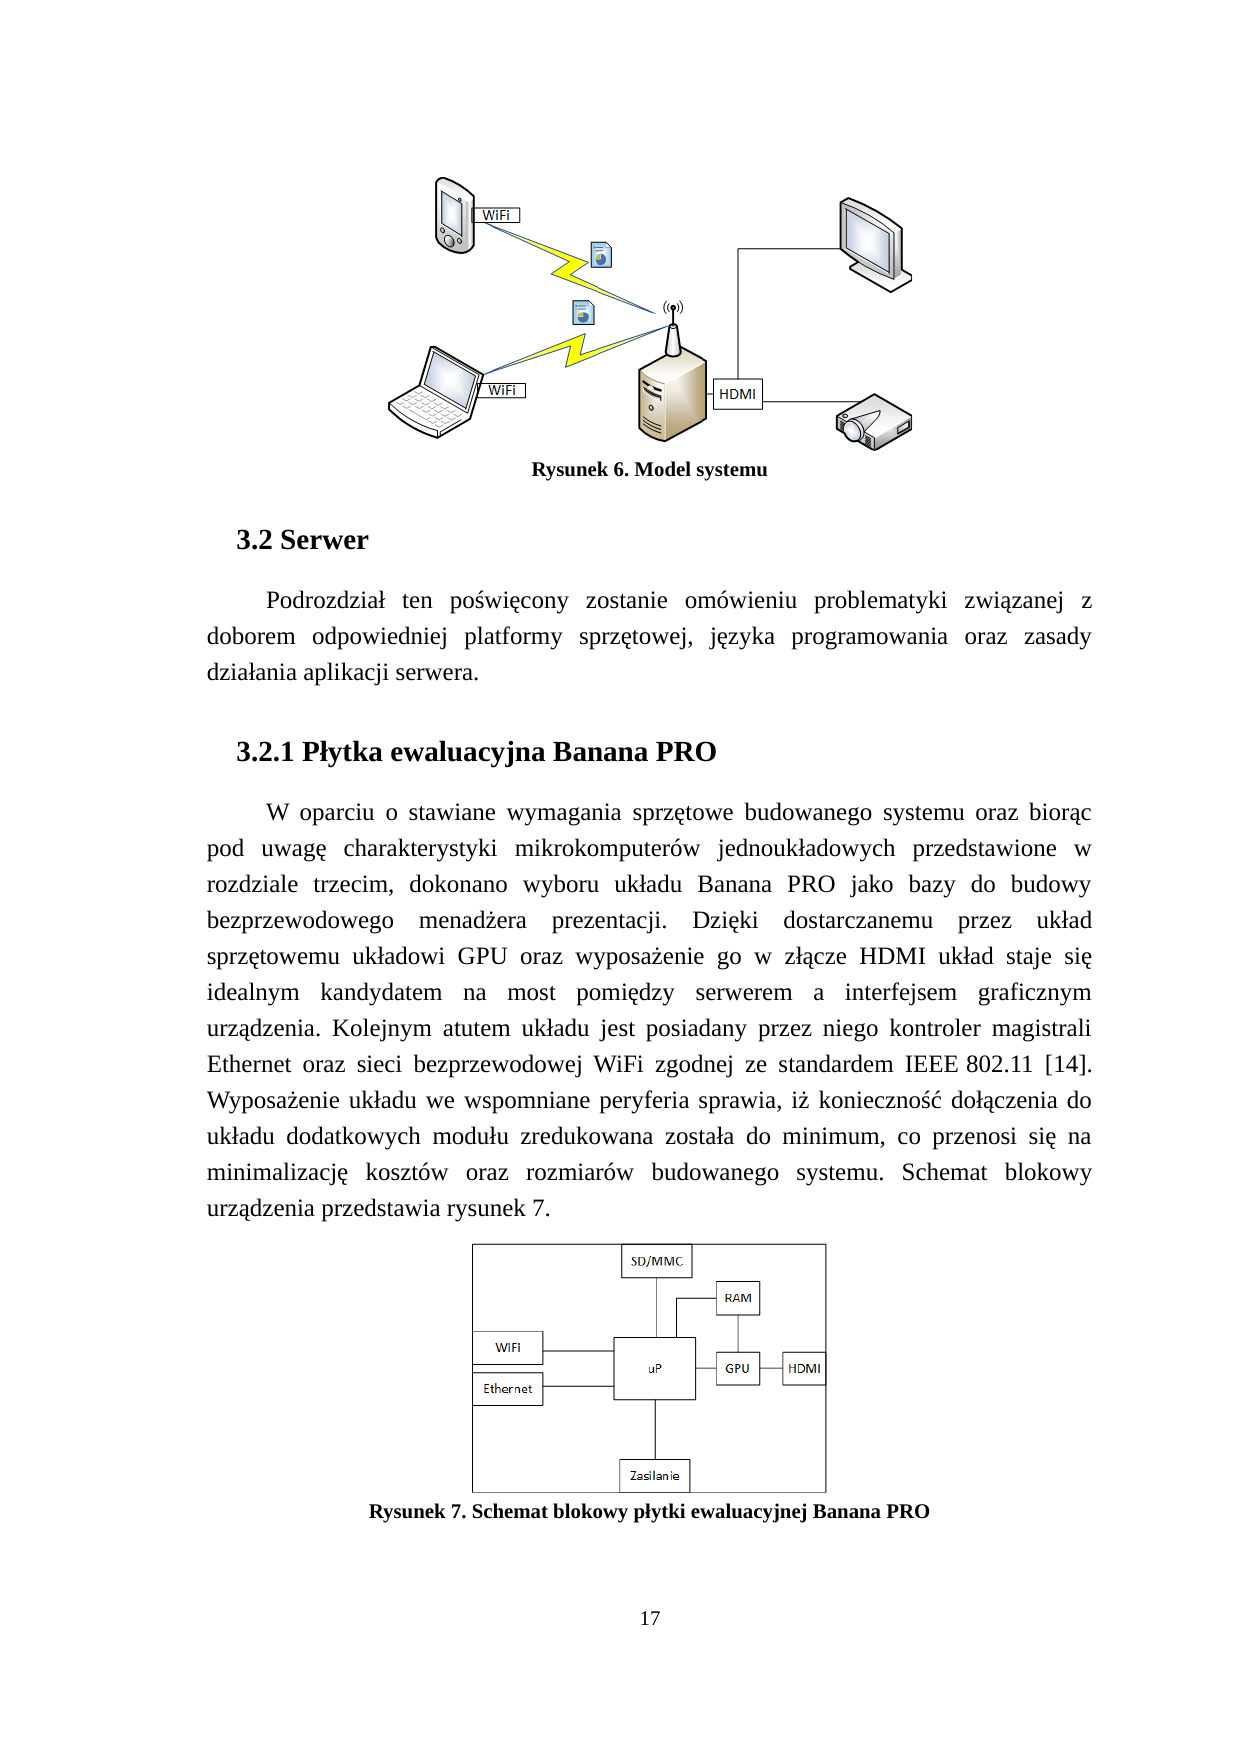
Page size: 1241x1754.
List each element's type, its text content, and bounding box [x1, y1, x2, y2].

subtitle 3.2 Serwer [207, 522, 1093, 556]
subtitle 3.2.1 Płytka ewaluacyjna Banana PRO [207, 734, 1093, 768]
text Rysunek 6. Model systemu [207, 148, 1093, 481]
text Podrozdział ten poświęcony zostanie omówieniu problematyki związanej z doborem odpowiedniej platformy sprzętowej, języka programowania oraz zasady działania aplikacji serwera. [207, 585, 1093, 686]
picture [471, 1243, 828, 1493]
text W oparciu o stawiane wymagania sprzętowe budowanego systemu oraz biorąc pod uwagę charakterystyki mikrokomputerów jednoukładowych przedstawione w rozdziale trzecim, dokonano wyboru układu Banana PRO jako bazy do budowy bezprzewodowego menadżera prezentacji. Dzięki dostarczanemu przez układ sprzętowemu układowi GPU oraz wyposażenie go w złącze HDMI układ staje się idealnym kandydatem na most pomiędzy serwerem a interfejsem graficznym urządzenia. Kolejnym atutem układu jest posiadany przez niego kontroler magistrali Ethernet oraz sieci bezprzewodowej WiFi zgodnej ze standardem IEEE 802.11 [14]. Wyposażenie układu we wspomniane peryferia sprawia, iż konieczność dołączenia do układu dodatkowych modułu zredukowana została do minimum, co przenosi się na minimalizację kosztów oraz rozmiarów budowanego systemu. Schemat blokowy urządzenia przedstawia rysunek 7. [207, 797, 1093, 1222]
picture [387, 177, 913, 451]
text Rysunek 7. Schemat blokowy płytki ewaluacyjnej Banana PRO [207, 1493, 1093, 1523]
